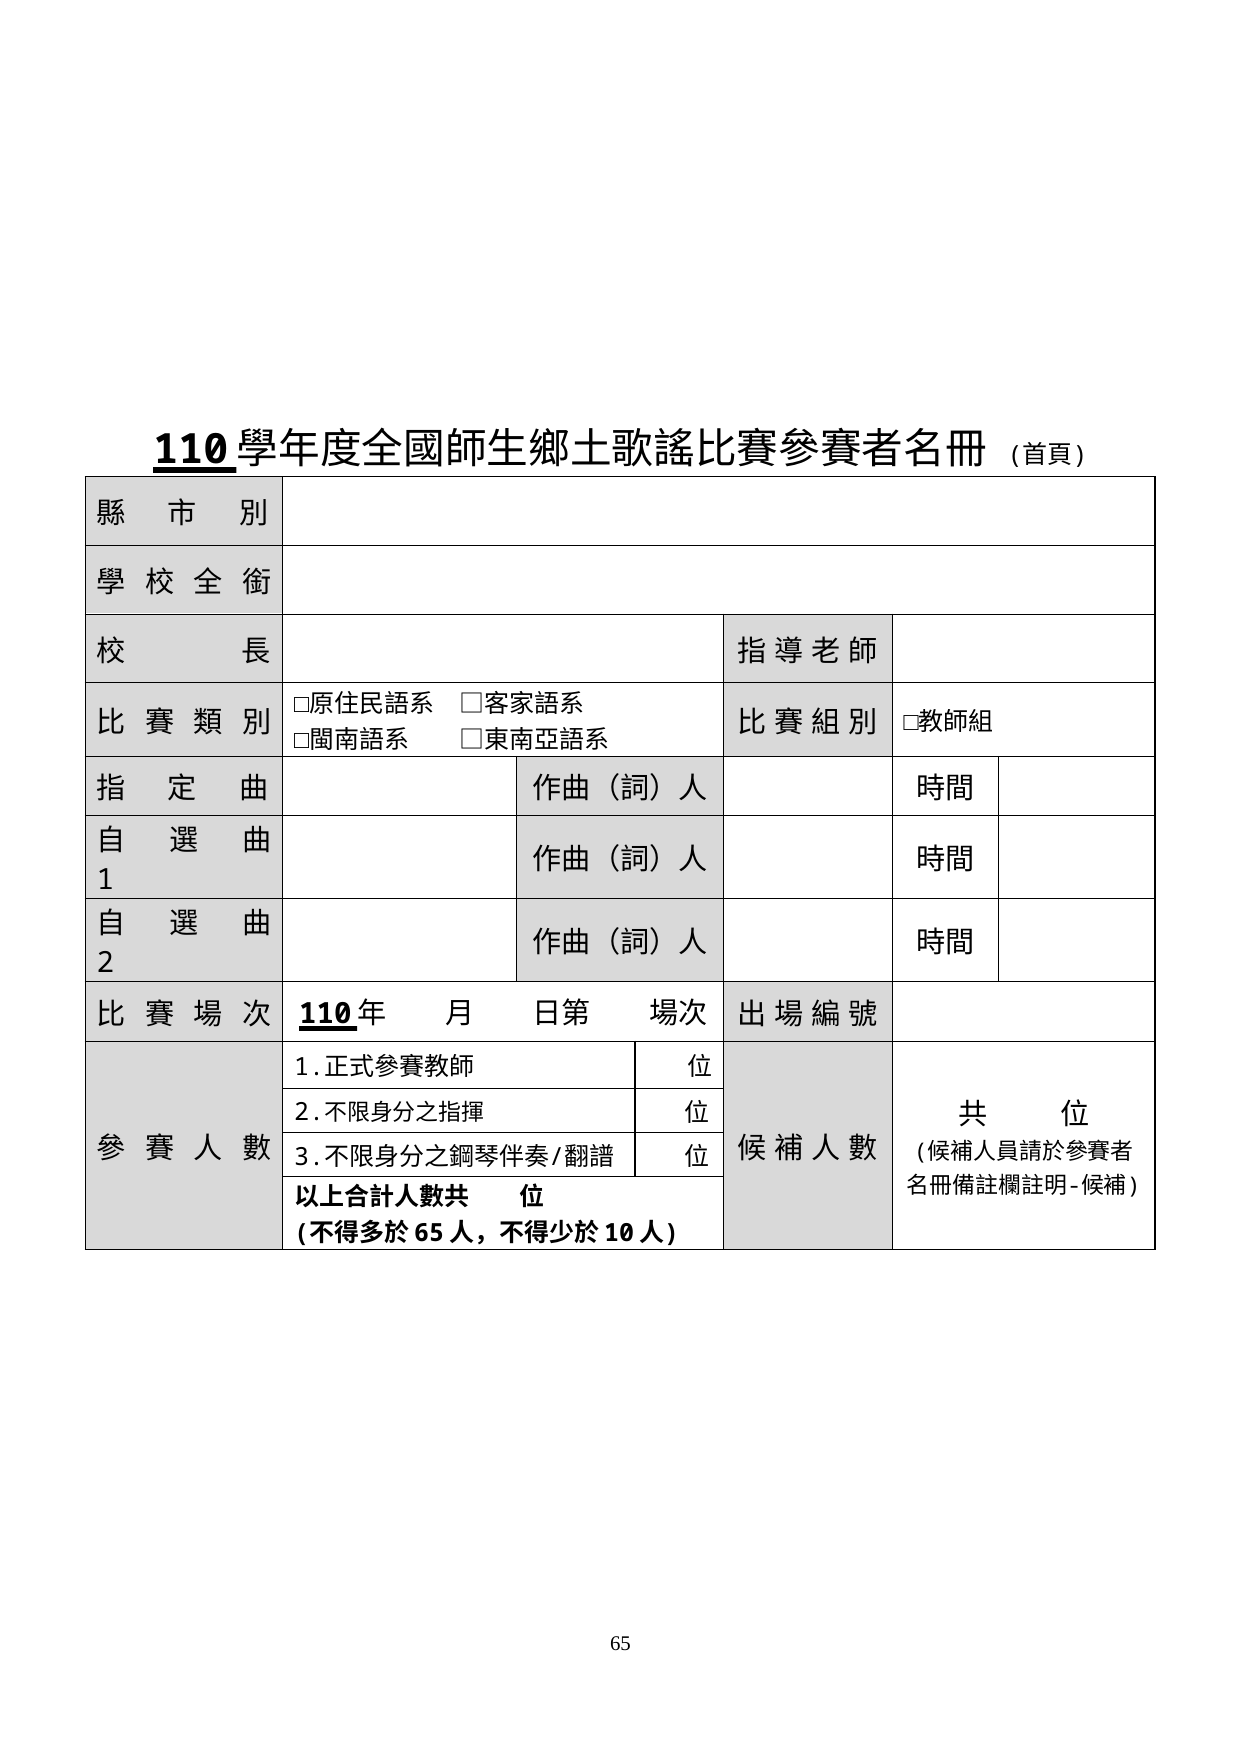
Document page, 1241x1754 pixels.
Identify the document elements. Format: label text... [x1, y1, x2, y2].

text 110學年度全國師生鄉土歌謠比賽參賽者名冊 (首頁) [115, 415, 1125, 476]
table_cell 時間 [893, 816, 998, 898]
table_cell 作曲（詞）人 [517, 757, 723, 815]
table_cell 比賽場次 [86, 982, 282, 1041]
table_cell [283, 899, 516, 981]
table_cell 3.不限身分之鋼琴伴奏/翻譜 [283, 1133, 634, 1176]
table_cell 位 [636, 1042, 723, 1088]
table_cell [893, 982, 1154, 1041]
table_header [283, 477, 1154, 545]
table_cell 110年 月 日第 場次 [283, 982, 723, 1041]
table_cell [724, 899, 892, 981]
table_cell 出場編號 [724, 982, 892, 1041]
table_cell [283, 757, 516, 815]
table_cell 以上合計人數共 位 (不得多於65人，不得少於10人) [283, 1177, 723, 1249]
table_cell 指定曲 [86, 757, 282, 815]
table_cell 時間 [893, 757, 998, 815]
table_cell 位 [636, 1089, 723, 1132]
table_cell 時間 [893, 899, 998, 981]
table_cell [283, 615, 723, 682]
table_cell 比賽類別 [86, 683, 282, 756]
table_cell [999, 899, 1154, 981]
table_cell 參賽人數 [86, 1042, 282, 1249]
table_cell 自選曲2 [86, 899, 282, 981]
table_cell [724, 757, 892, 815]
table_cell 指導老師 [724, 615, 892, 682]
table_cell [724, 816, 892, 898]
table_cell 學校全銜 [86, 546, 282, 613]
table_cell [893, 615, 1154, 682]
table_cell 作曲（詞）人 [517, 816, 723, 898]
table_cell 校長 [86, 615, 282, 682]
table_cell [999, 816, 1154, 898]
table_cell 比賽組別 [724, 683, 892, 756]
table_cell 1.正式參賽教師 [283, 1042, 634, 1088]
table_cell 自選曲1 [86, 816, 282, 898]
table_cell [283, 816, 516, 898]
table_cell 2.不限身分之指揮 [283, 1089, 634, 1132]
table_cell 作曲（詞）人 [517, 899, 723, 981]
table_cell 位 [636, 1133, 723, 1176]
table_header 縣市別 [86, 477, 282, 545]
table_cell □教師組 [893, 683, 1154, 756]
table_cell [999, 757, 1154, 815]
table_cell 候補人數 [724, 1042, 892, 1249]
table_cell [283, 546, 1154, 613]
table_cell 共 位 (候補人員請於參賽者名冊備註欄註明-候補) [893, 1042, 1154, 1249]
table_cell □原住民語系 □客家語系 □閩南語系 □東南亞語系 [283, 683, 723, 756]
